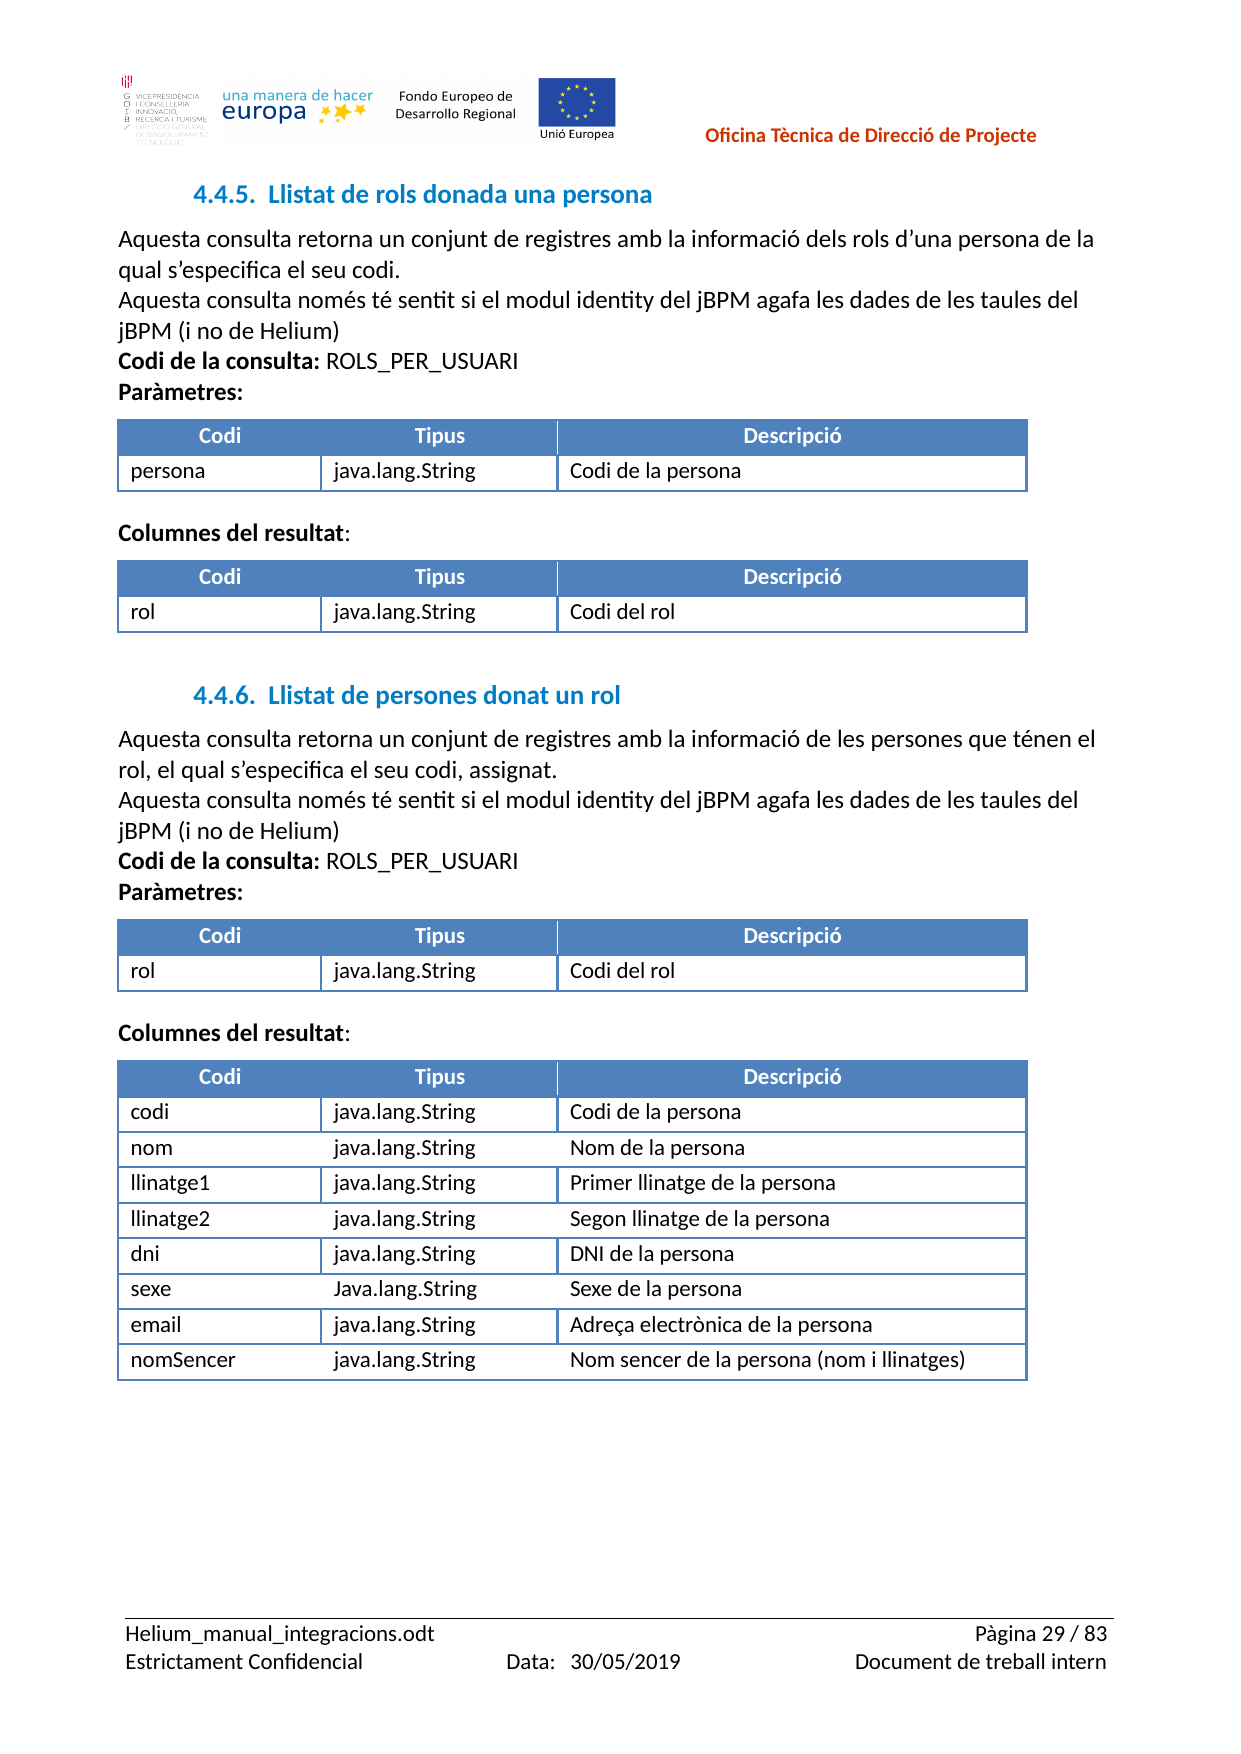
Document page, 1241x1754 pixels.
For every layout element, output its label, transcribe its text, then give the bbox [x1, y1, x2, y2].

table_cell persona [119, 456, 320, 490]
table_header Descripció [558, 1062, 1025, 1095]
table_header Descripció [558, 421, 1025, 454]
text Aquesta consulta només té sentit si el modul identity del jBPM agafa les dades de les taules del jBPM (i no de Helium) [118, 284, 1122, 345]
table_cell java.lang.String [322, 1098, 556, 1131]
table_header Descripció [558, 921, 1025, 954]
table_cell Segon llinatge de la persona [558, 1204, 1025, 1237]
table_cell Codi de la persona [559, 1098, 1025, 1131]
table_header Codi [119, 421, 321, 454]
picture [118, 73, 213, 147]
table_cell java.lang.String [322, 456, 556, 490]
table_cell java.lang.String [322, 597, 556, 631]
table_header Codi [119, 1062, 321, 1095]
table_cell codi [119, 1098, 320, 1131]
table_cell nomSencer [119, 1345, 321, 1379]
text Paràmetres: [118, 876, 1122, 906]
table_cell Adreça electrònica de la persona [559, 1310, 1025, 1343]
table_cell java.lang.String [321, 1133, 557, 1166]
table_cell rol [119, 597, 320, 631]
table_cell Codi del rol [559, 597, 1025, 631]
table_header Tipus [321, 562, 557, 595]
table_cell Java.lang.String [321, 1275, 557, 1308]
table_cell nom [119, 1133, 321, 1166]
table_cell rol [119, 956, 320, 990]
text Aquesta consulta retorna un conjunt de registres amb la informació dels rols d’una persona de la qual s’especifica el seu codi. [118, 223, 1122, 284]
table_cell llinatge2 [119, 1204, 321, 1237]
text Aquesta consulta retorna un conjunt de registres amb la informació de les persones que ténen el rol, el qual s’especifica el seu codi, assignat. [118, 723, 1122, 784]
table_cell DNI de la persona [559, 1239, 1025, 1272]
table_cell Codi de la persona [559, 456, 1025, 490]
table_cell java.lang.String [321, 1204, 557, 1237]
table_cell java.lang.String [322, 1310, 556, 1343]
table_cell Primer llinatge de la persona [559, 1168, 1025, 1202]
table_cell java.lang.String [322, 956, 556, 990]
table_cell sexe [119, 1275, 321, 1308]
picture [219, 73, 621, 147]
table_cell java.lang.String [322, 1239, 556, 1272]
subtitle Llistat de persones donat un rol [193, 678, 1122, 711]
text Codi de la consulta: ROLS_PER_USUARI [118, 845, 1122, 876]
table_header Tipus [321, 421, 557, 454]
text Paràmetres: [118, 376, 1122, 406]
text Columnes del resultat: [118, 517, 1122, 547]
table_cell dni [119, 1239, 320, 1272]
table_header Tipus [321, 1062, 557, 1095]
table_cell Nom de la persona [558, 1133, 1025, 1166]
table_cell java.lang.String [322, 1168, 556, 1202]
subtitle Llistat de rols donada una persona [193, 178, 1122, 211]
table_cell java.lang.String [321, 1345, 557, 1379]
table_cell email [119, 1310, 320, 1343]
table_header Codi [119, 562, 321, 595]
table_header Codi [119, 921, 321, 954]
text Columnes del resultat: [118, 1017, 1122, 1047]
table_header Descripció [558, 562, 1025, 595]
text Codi de la consulta: ROLS_PER_USUARI [118, 345, 1122, 376]
table_header Tipus [321, 921, 557, 954]
table_cell Sexe de la persona [558, 1275, 1025, 1308]
text Aquesta consulta només té sentit si el modul identity del jBPM agafa les dades de les taules del jBPM (i no de Helium) [118, 784, 1122, 845]
table_cell Nom sencer de la persona (nom i llinatges) [558, 1345, 1025, 1379]
table_cell Codi del rol [559, 956, 1025, 990]
table_cell llinatge1 [119, 1168, 320, 1202]
